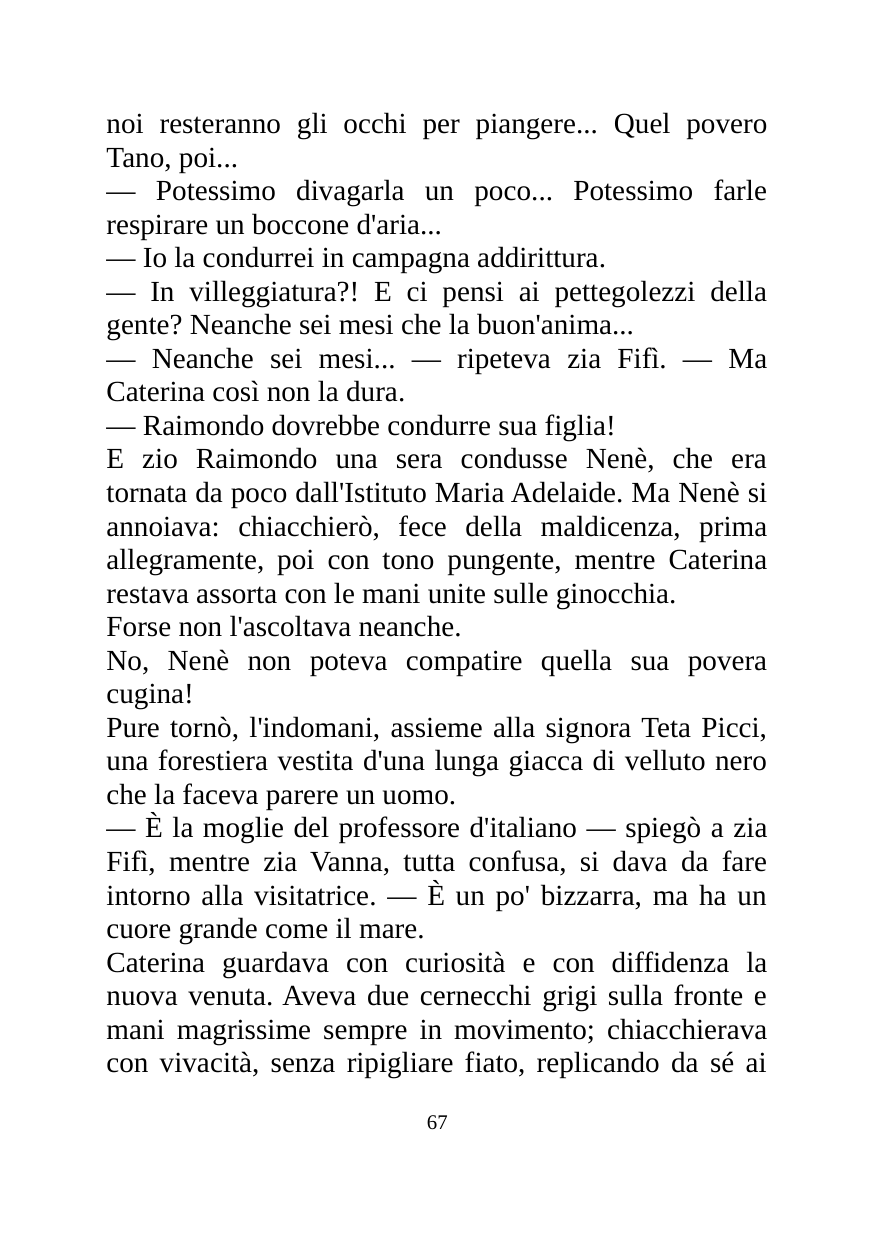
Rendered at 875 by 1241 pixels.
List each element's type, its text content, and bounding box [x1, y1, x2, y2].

text Pure tornò, l'indomani, assieme alla signora Teta Picci, una forestiera vestita d'una lunga giacca di velluto nero che la faceva parere un uomo. [106, 710, 768, 811]
text No, Nenè non poteva compatire quella sua povera cugina! [106, 643, 768, 710]
text — Potessimo divagarla un poco... Potessimo farle respirare un boccone d'aria... [106, 173, 768, 240]
text noi resteranno gli occhi per piangere... Quel povero Tano, poi... [106, 106, 768, 173]
text — In villeggiatura?! E ci pensi ai pettegolezzi della gente? Neanche sei mesi che la buon'anima... [106, 274, 768, 341]
text Forse non l'ascoltava neanche. [106, 609, 768, 643]
text E zio Raimondo una sera condusse Nenè, che era tornata da poco dall'Istituto Maria Adelaide. Ma Nenè si annoiava: chiacchierò, fece della maldicenza, prima allegramente, poi con tono pungente, mentre Caterina restava assorta con le mani unite sulle ginocchia. [106, 442, 768, 609]
text — Io la condurrei in campagna addirittura. [106, 240, 768, 274]
text — Raimondo dovrebbe condurre sua figlia! [106, 408, 768, 442]
text — Neanche sei mesi... — ripeteva zia Fifì. — Ma Caterina così non la dura. [106, 341, 768, 408]
text — È la moglie del professore d'italiano — spiegò a zia Fifì, mentre zia Vanna, tutta confusa, si dava da fare intorno alla visitatrice. — È un po' bizzarra, ma ha un cuore grande come il mare. [106, 811, 768, 945]
text Caterina guardava con curiosità e con diffidenza la nuova venuta. Aveva due cernecchi grigi sulla fronte e mani magrissime sempre in movimento; chiacchierava con vivacità, senza ripigliare fiato, replicando da sé ai [106, 945, 768, 1079]
